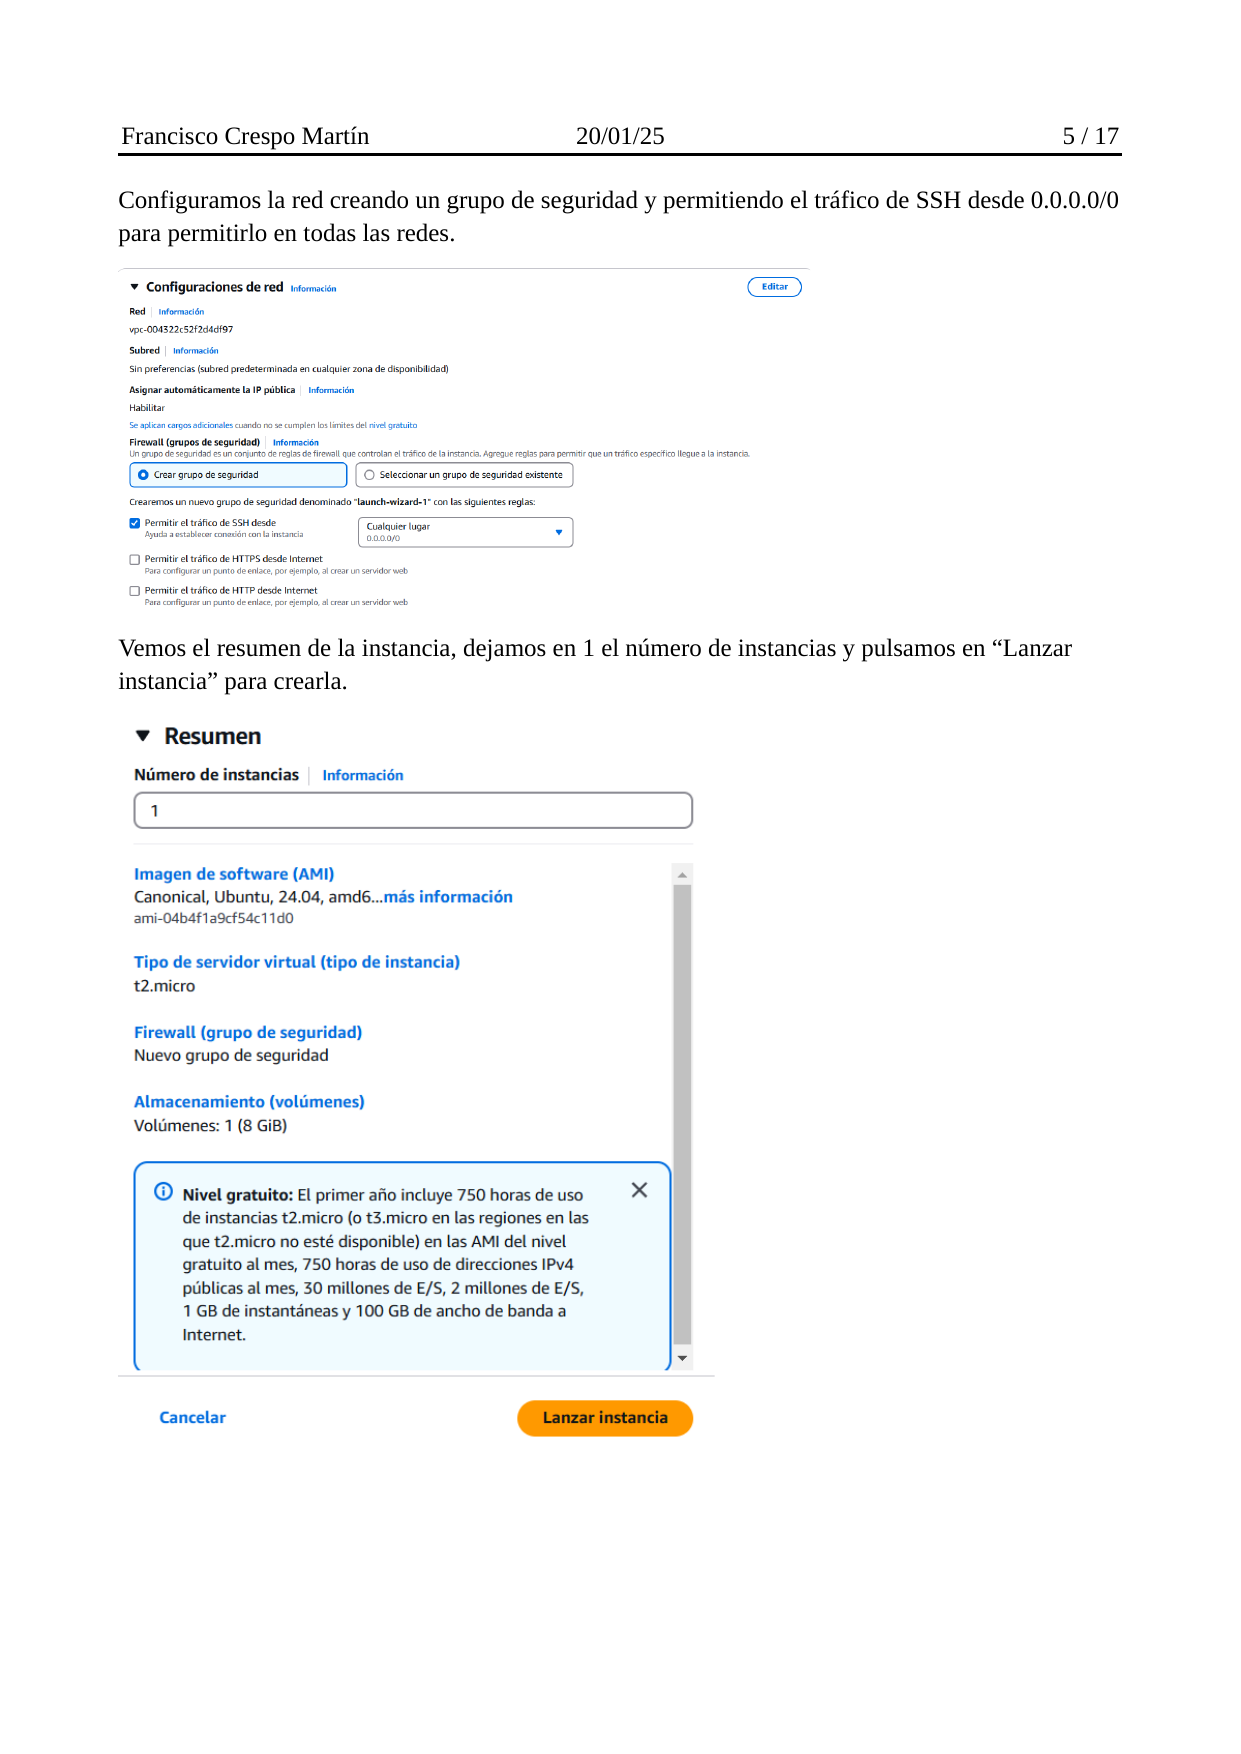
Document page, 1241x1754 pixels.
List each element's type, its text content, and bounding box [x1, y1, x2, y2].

text Configuramos la red creando un grupo de seguridad y permitiendo el tráfico de SSH desde 0.0.0.0/0 para permitirlo en todas las redes. [118, 185, 1122, 247]
text Vemos el resumen de la instancia, dejamos en 1 el número de instancias y pulsamos en “Lanzar instancia” para crearla. [118, 633, 1122, 694]
picture [118, 713, 715, 1449]
picture [118, 266, 811, 614]
